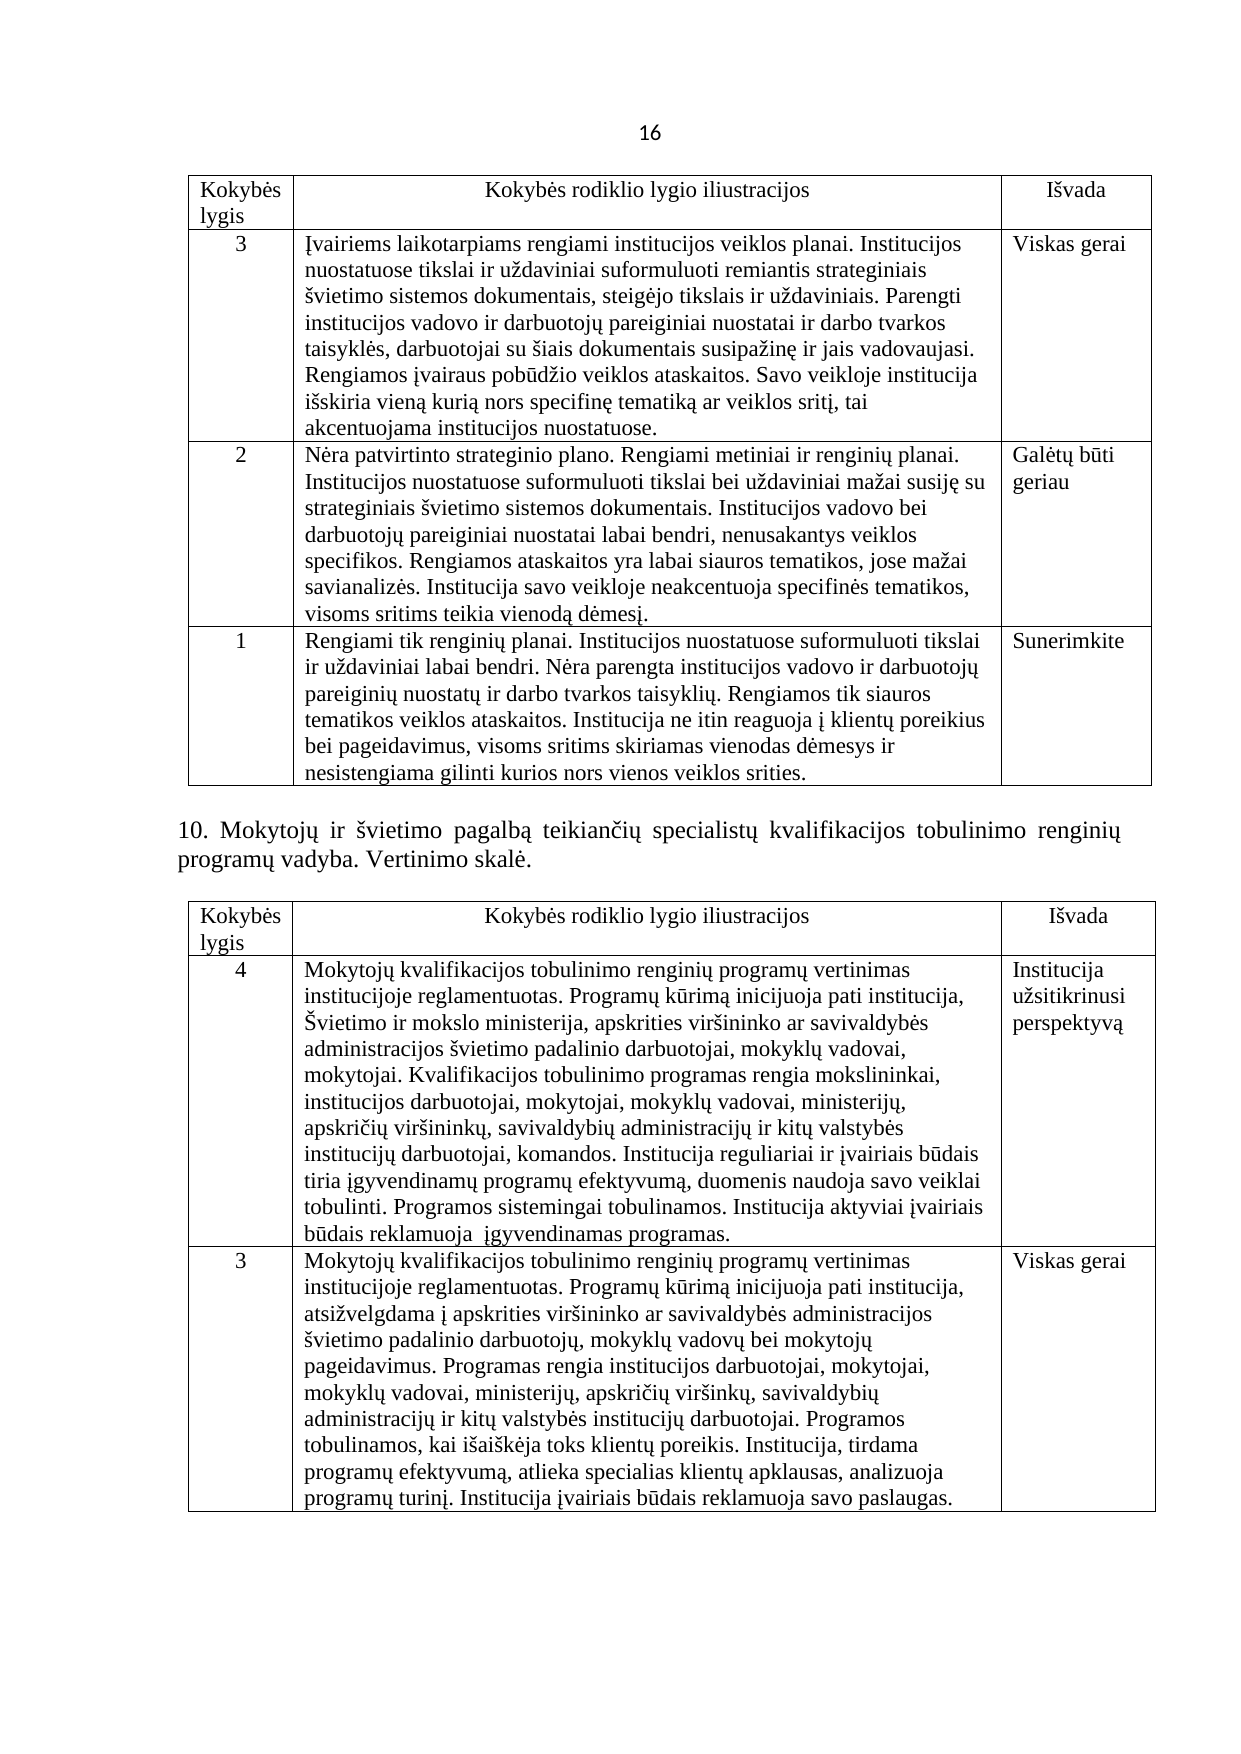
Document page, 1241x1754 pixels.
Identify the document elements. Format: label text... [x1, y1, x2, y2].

table_header Kokybės lygis [189, 176, 293, 229]
table_cell Nėra patvirtinto strateginio plano. Rengiami metiniai ir renginių planai. Institucijos nuostatuose suformuluoti tikslai bei uždaviniai mažai susiję su strateginiais švietimo sistemos dokumentais. Institucijos vadovo bei darbuotojų pareiginiai nuostatai labai bendri, nenusakantys veiklos specifikos. Rengiamos ataskaitos yra labai siauros tematikos, jose mažai savianalizės. Institucija savo veikloje neakcentuoja specifinės tematikos, visoms sritims teikia vienodą dėmesį. [294, 442, 1001, 626]
table_cell Įvairiems laikotarpiams rengiami institucijos veiklos planai. Institucijos nuostatuose tikslai ir uždaviniai suformuluoti remiantis strateginiais švietimo sistemos dokumentais, steigėjo tikslais ir uždaviniais. Parengti institucijos vadovo ir darbuotojų pareiginiai nuostatai ir darbo tvarkos taisyklės, darbuotojai su šiais dokumentais susipažinę ir jais vadovaujasi. Rengiamos įvairaus pobūdžio veiklos ataskaitos. Savo veikloje institucija išskiria vieną kurią nors specifinę tematiką ar veiklos sritį, tai akcentuojama institucijos nuostatuose. [294, 230, 1001, 441]
table_cell 1 [189, 627, 293, 785]
table_cell Mokytojų kvalifikacijos tobulinimo renginių programų vertinimas institucijoje reglamentuotas. Programų kūrimą inicijuoja pati institucija, Švietimo ir mokslo ministerija, apskrities viršininko ar savivaldybės administracijos švietimo padalinio darbuotojai, mokyklų vadovai, mokytojai. Kvalifikacijos tobulinimo programas rengia mokslininkai, institucijos darbuotojai, mokytojai, mokyklų vadovai, ministerijų, apskričių viršininkų, savivaldybių administracijų ir kitų valstybės institucijų darbuotojai, komandos. Institucija reguliariai ir įvairiais būdais tiria įgyvendinamų programų efektyvumą, duomenis naudoja savo veiklai tobulinti. Programos sistemingai tobulinamos. Institucija aktyviai įvairiais būdais reklamuoja įgyvendinamas programas. [293, 956, 1001, 1246]
table_cell Galėtų būti geriau [1002, 442, 1151, 626]
table_header Kokybės rodiklio lygio iliustracijos [293, 902, 1001, 955]
table_cell Institucija užsitikrinusi perspektyvą [1002, 956, 1155, 1246]
table_cell Rengiami tik renginių planai. Institucijos nuostatuose suformuluoti tikslai ir uždaviniai labai bendri. Nėra parengta institucijos vadovo ir darbuotojų pareiginių nuostatų ir darbo tvarkos taisyklių. Rengiamos tik siauros tematikos veiklos ataskaitos. Institucija ne itin reaguoja į klientų poreikius bei pageidavimus, visoms sritims skiriamas vienodas dėmesys ir nesistengiama gilinti kurios nors vienos veiklos srities. [294, 627, 1001, 785]
table_cell 3 [189, 230, 293, 441]
table_cell 4 [189, 956, 292, 1246]
table_cell Viskas gerai [1002, 230, 1151, 441]
table_header Kokybės rodiklio lygio iliustracijos [294, 176, 1001, 229]
table_cell Viskas gerai [1002, 1247, 1155, 1511]
table_cell Sunerimkite [1002, 627, 1151, 785]
table_header Išvada [1002, 176, 1151, 229]
table_cell 3 [189, 1247, 292, 1511]
table_cell Mokytojų kvalifikacijos tobulinimo renginių programų vertinimas institucijoje reglamentuotas. Programų kūrimą inicijuoja pati institucija, atsižvelgdama į apskrities viršininko ar savivaldybės administracijos švietimo padalinio darbuotojų, mokyklų vadovų bei mokytojų pageidavimus. Programas rengia institucijos darbuotojai, mokytojai, mokyklų vadovai, ministerijų, apskričių viršinkų, savivaldybių administracijų ir kitų valstybės institucijų darbuotojai. Programos tobulinamos, kai išaiškėja toks klientų poreikis. Institucija, tirdama programų efektyvumą, atlieka specialias klientų apklausas, analizuoja programų turinį. Institucija įvairiais būdais reklamuoja savo paslaugas. [293, 1247, 1001, 1511]
table_header Kokybės lygis [189, 902, 292, 955]
text 10. Mokytojų ir švietimo pagalbą teikiančių specialistų kvalifikacijos tobulinimo renginių programų vadyba. Vertinimo skalė. [177, 815, 1122, 872]
table_cell 2 [189, 442, 293, 626]
table_header Išvada [1002, 902, 1155, 955]
